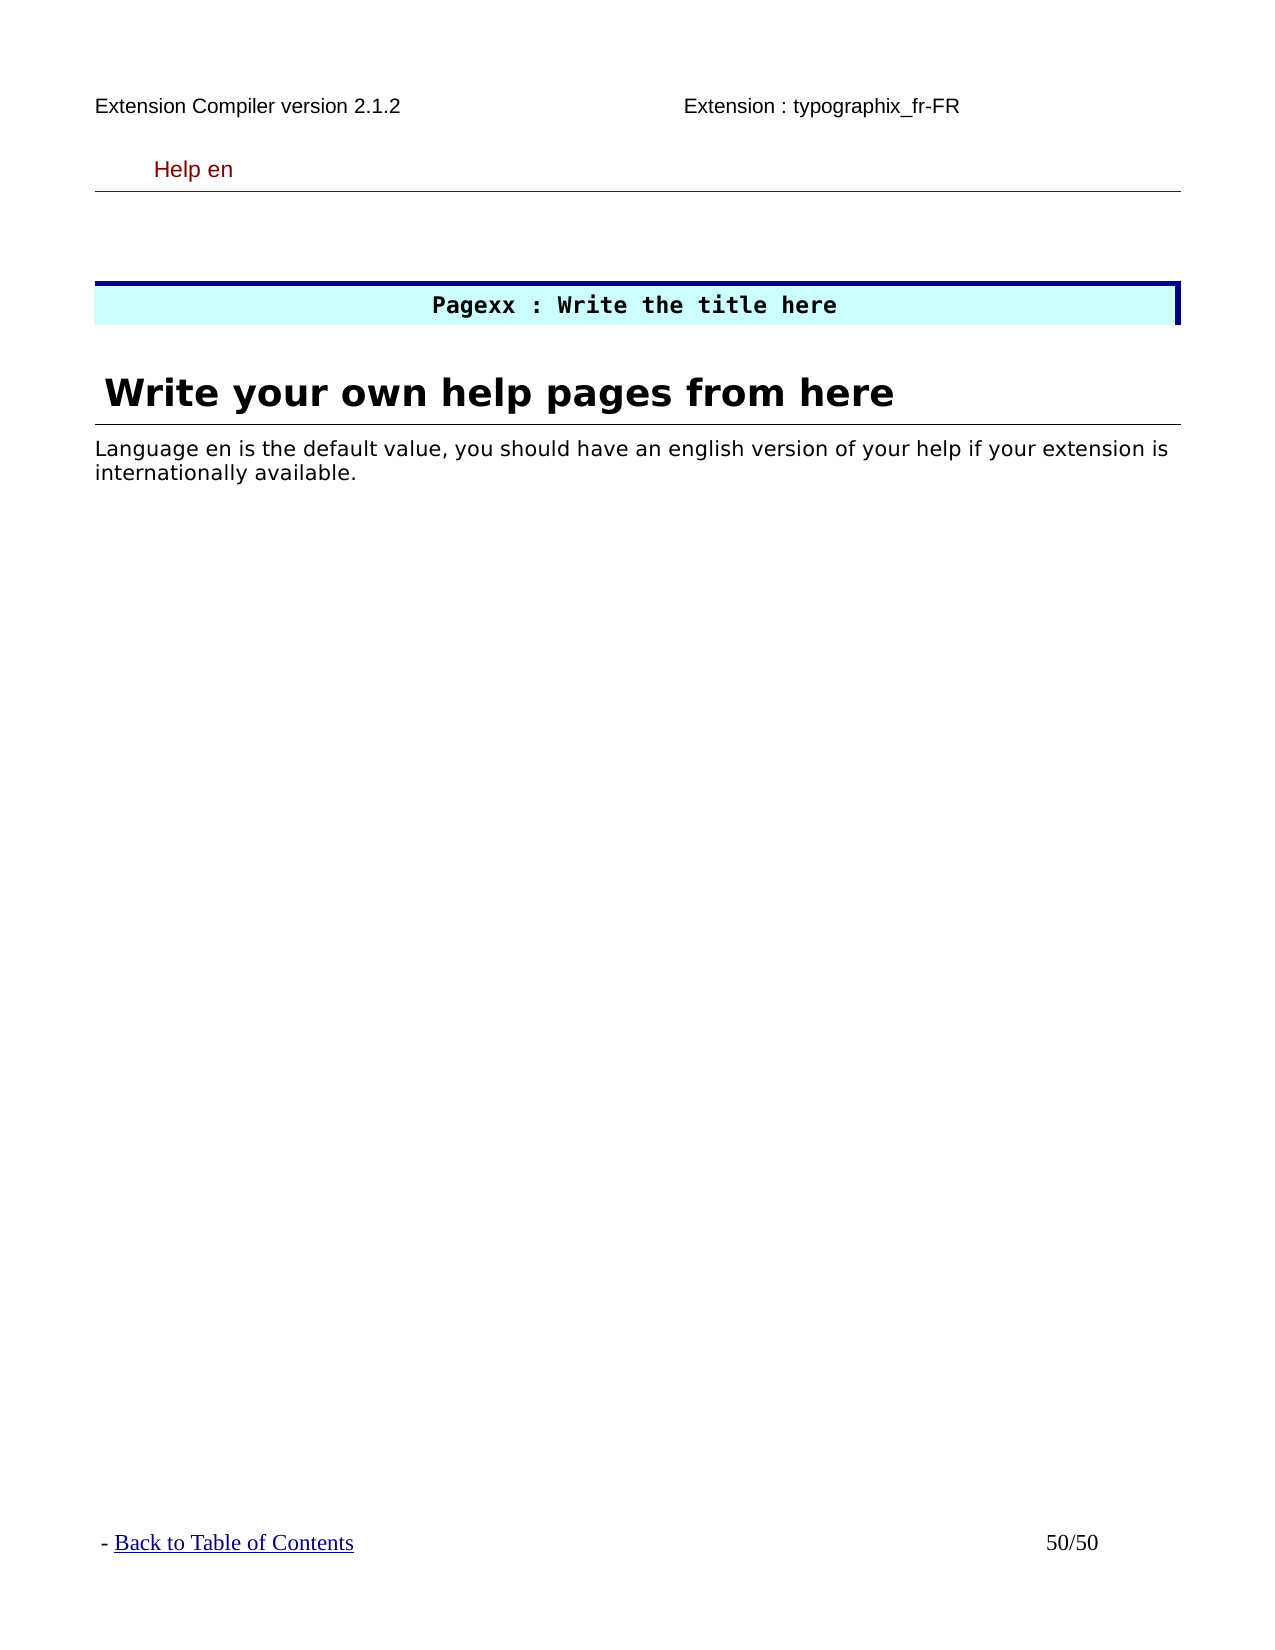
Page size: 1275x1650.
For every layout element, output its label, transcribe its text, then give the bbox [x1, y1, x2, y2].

text Pagexx : Write the title here [94, 282, 1175, 325]
text Help en [94, 147, 1181, 192]
text Write your own help pages from here [94, 361, 1181, 424]
text Language en is the default value, you should have an english version of your help if your extension is internationally available. [94, 437, 1181, 486]
